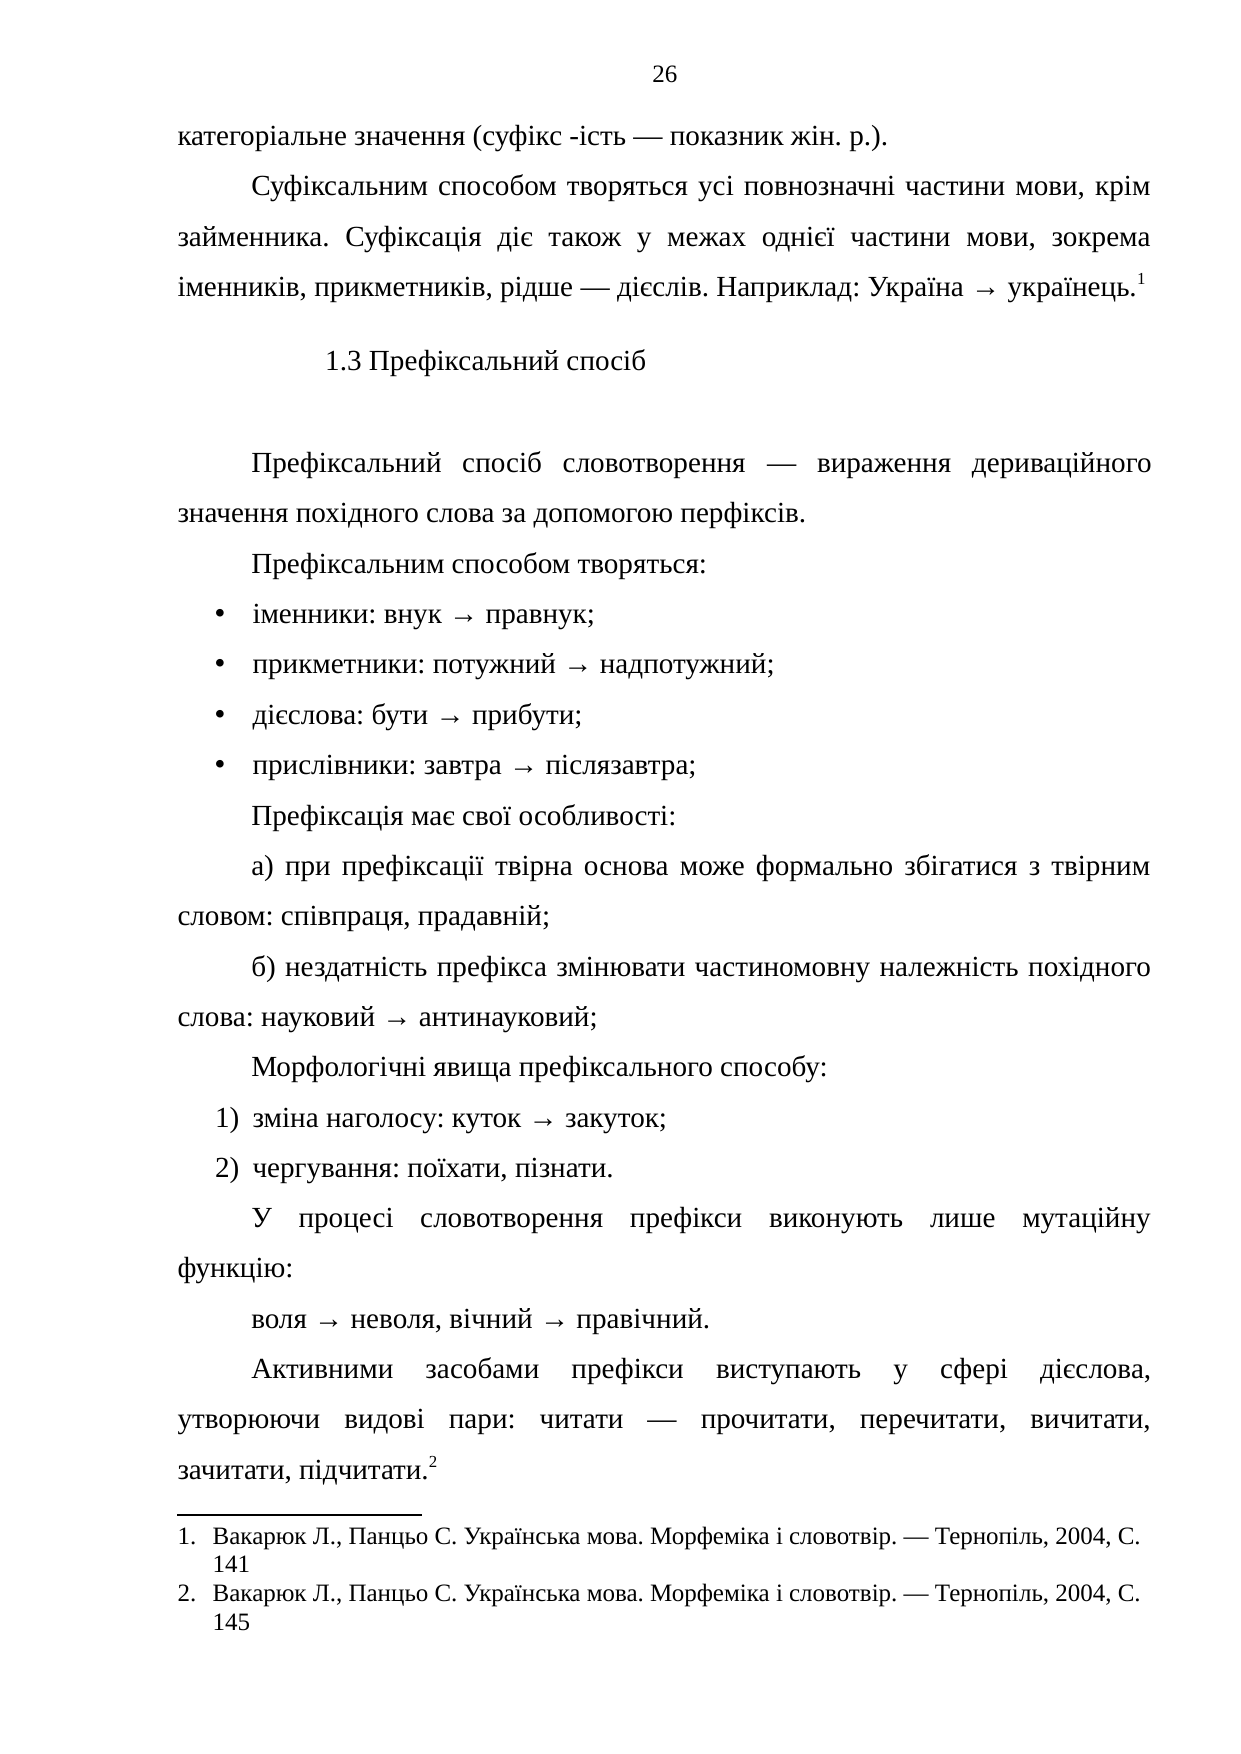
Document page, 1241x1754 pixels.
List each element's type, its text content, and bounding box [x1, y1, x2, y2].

text У процесі словотворення префікси виконують лише мутаційну функцію: [177, 1200, 1152, 1284]
text Морфологічні явища префіксального способу: [177, 1049, 1152, 1083]
list прислівники: завтра → післязавтра; [215, 747, 1152, 781]
text б) нездатність префікса змінювати частиномовну належність похідного слова: науковий → антинауковий; [177, 949, 1152, 1033]
text воля → неволя, вічний → правічний. [177, 1301, 1152, 1334]
text Префіксальним способом творяться: [177, 546, 1152, 579]
text Активними засобами префікси виступають у сфері дієслова, утворюючи видові пари: читати — прочитати, перечитати, вичитати, зачитати, підчитати. [177, 1351, 1152, 1485]
list чергування: поїхати, пізнати. [215, 1150, 1152, 1183]
list прикметники: потужний → надпотужний; [215, 647, 1152, 680]
text Префіксація має свої особливості: [177, 798, 1152, 831]
list іменники: внук → правнук; [215, 596, 1152, 630]
text Вакарюк Л., Панцьо С. Українська мова. Морфеміка і словотвір. — Тернопіль, 2004, C. 141 [177, 1521, 1152, 1578]
text категоріальне значення (суфікс -ість — показник жін. р.). [177, 118, 1152, 152]
text Вакарюк Л., Панцьо С. Українська мова. Морфеміка і словотвір. — Тернопіль, 2004, C. 145 [177, 1578, 1152, 1636]
subtitle 1.3 Префіксальний спосіб [177, 343, 1152, 376]
text Префіксальний спосіб словотворення — вираження дериваційного значення похідного слова за допомогою перфіксів. [177, 445, 1152, 529]
list зміна наголосу: куток → закуток; [215, 1100, 1152, 1133]
text а) при префіксації твірна основа може формально збігатися з твірним словом: співпраця, прадавній; [177, 848, 1152, 932]
list дієслова: бути → прибути; [215, 697, 1152, 731]
text Суфіксальним способом творяться усі повнозначні частини мови, крім займенника. Суфіксація діє також у межах однієї частини мови, зокрема іменників, прикметників, рідше — дієслів. Наприклад: Україна → українець. [177, 168, 1152, 302]
